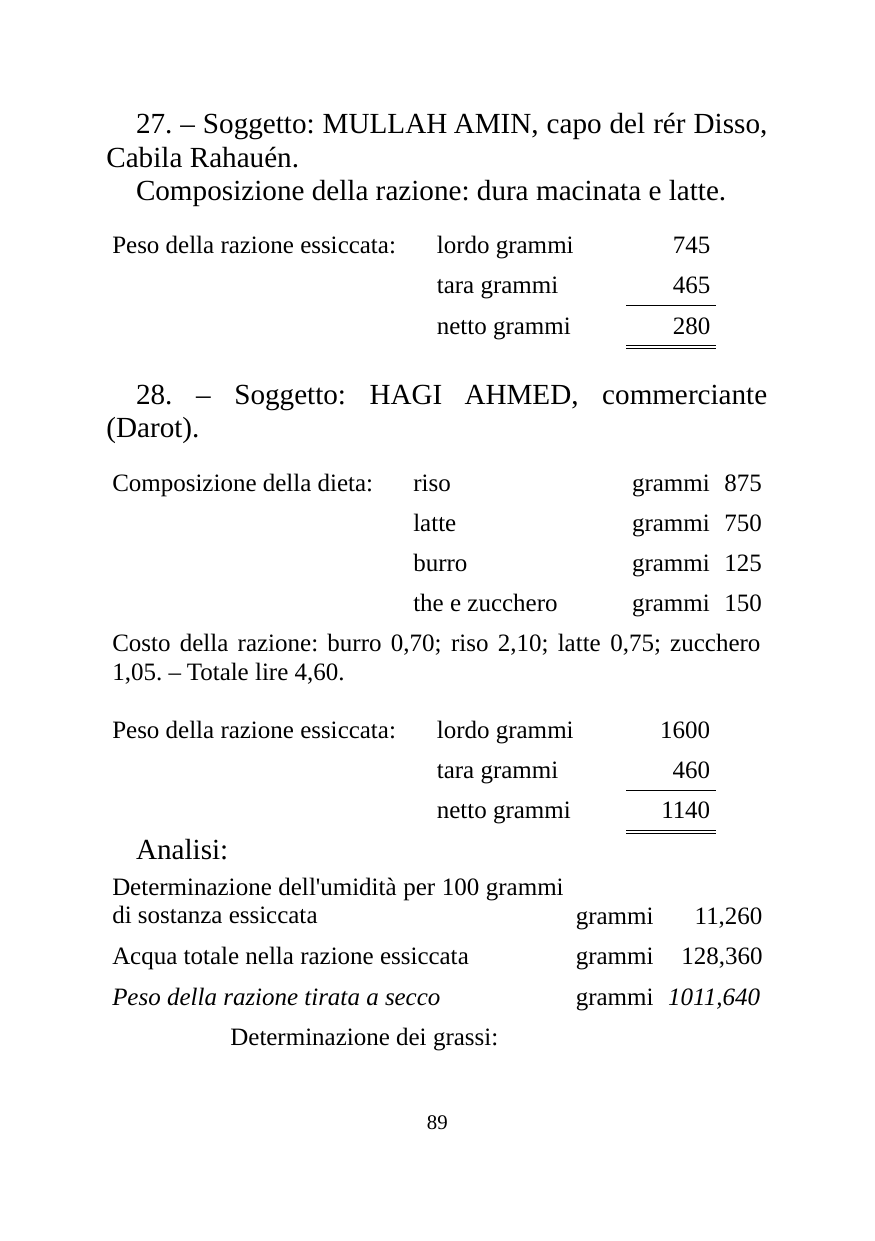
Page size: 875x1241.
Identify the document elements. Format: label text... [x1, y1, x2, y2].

table_cell grammi [570, 976, 659, 1016]
table_cell 1011,640 [659, 976, 768, 1016]
table_cell 125 [716, 542, 767, 582]
text Composizione della razione: dura macinata e latte. [106, 173, 768, 207]
text 27. – Soggetto: MULLAH AMIN, capo del rér Disso, Cabila Rahauén. [106, 106, 768, 173]
table_cell [106, 502, 407, 542]
table_cell grammi [626, 542, 716, 582]
table_cell [716, 305, 767, 345]
table_cell [716, 265, 767, 305]
table_header Peso della razione essiccata: [106, 207, 431, 265]
table_header Composizione della dieta: [106, 462, 407, 502]
table_header lordo grammi [431, 207, 626, 265]
table_cell 280 [626, 306, 716, 345]
table_cell [716, 790, 767, 830]
table_cell tara grammi [431, 750, 626, 790]
table_cell [106, 750, 431, 790]
table_cell tara grammi [431, 265, 626, 305]
table_header grammi [570, 866, 659, 936]
table_cell netto grammi [431, 305, 626, 345]
table_header grammi [626, 462, 716, 502]
table_cell [106, 542, 407, 582]
table_cell Peso della razione essiccata: [106, 692, 431, 749]
table_header 11,260 [659, 866, 768, 936]
table_header riso [407, 462, 626, 502]
table_header 745 [626, 207, 716, 265]
table_cell grammi [626, 583, 716, 623]
table_cell [106, 583, 407, 623]
table_cell 750 [716, 502, 767, 542]
table_cell latte [407, 502, 626, 542]
table_cell 460 [626, 750, 716, 790]
table_cell the e zucchero [407, 583, 626, 623]
table_header Determinazione dell'umidità per 100 grammi di sostanza essiccata [106, 866, 570, 936]
table_cell Acqua totale nella razione essiccata [106, 936, 570, 976]
table_cell 1600 [626, 692, 716, 749]
table_cell Costo della razione: burro 0,70; riso 2,10; latte 0,75; zucchero 1,05. – Totale lire 4,60. [106, 623, 767, 692]
table_header [716, 207, 767, 265]
table_cell [106, 790, 431, 830]
table_cell Determinazione dei grassi: [106, 1016, 768, 1056]
table_header 875 [716, 462, 767, 502]
table_cell lordo grammi [431, 692, 626, 749]
text Analisi: [106, 832, 768, 866]
table_cell [716, 692, 767, 749]
table_cell netto grammi [431, 790, 626, 830]
table_cell [106, 305, 431, 345]
table_cell grammi [626, 502, 716, 542]
text 28. – Soggetto: HAGI AHMED, commerciante (Darot). [106, 377, 768, 444]
table_cell grammi [570, 936, 659, 976]
table_cell 1140 [626, 791, 716, 830]
table_cell Peso della razione tirata a secco [106, 976, 570, 1016]
table_cell 150 [716, 583, 767, 623]
table_cell burro [407, 542, 626, 582]
table_cell [106, 265, 431, 305]
table_cell 128,360 [659, 936, 768, 976]
table_cell [716, 750, 767, 790]
table_cell 465 [626, 265, 716, 305]
